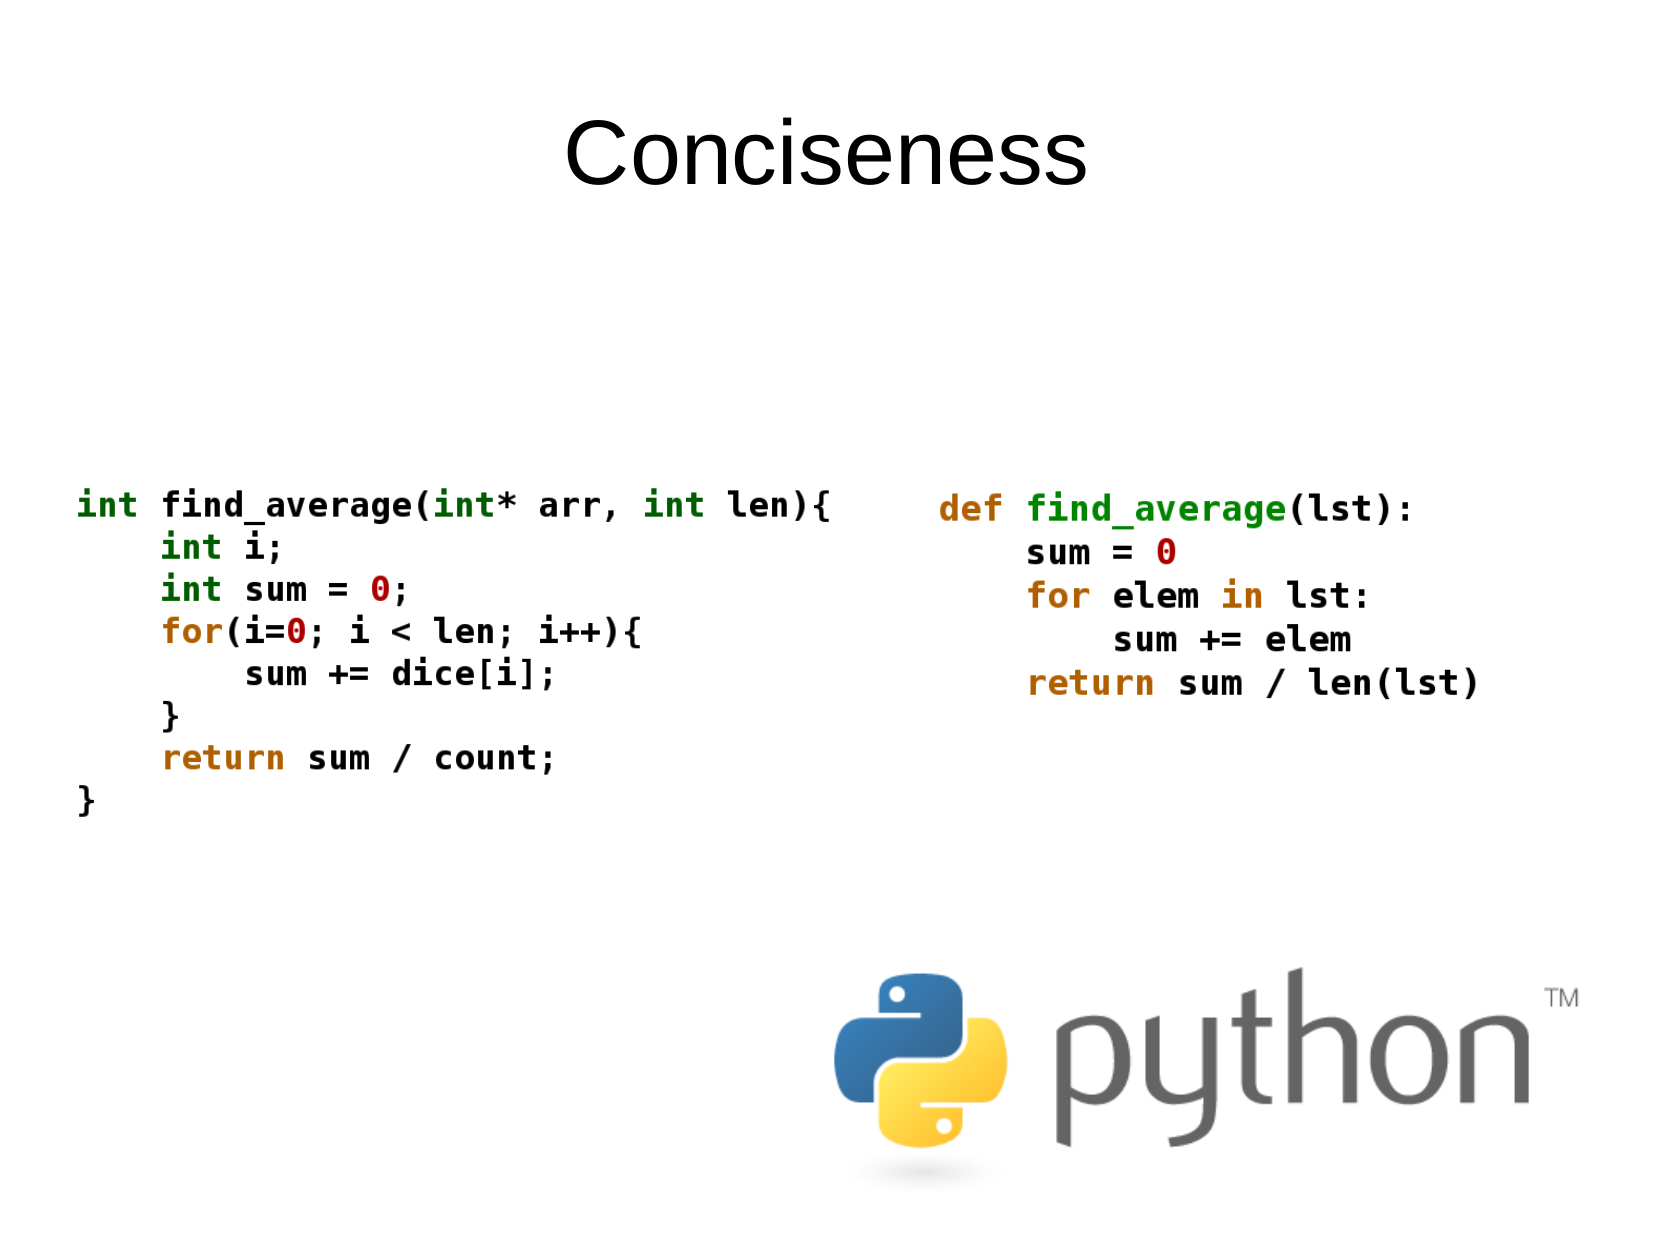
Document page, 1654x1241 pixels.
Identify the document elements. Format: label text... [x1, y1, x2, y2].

picture [937, 487, 1483, 710]
picture [711, 922, 1651, 1241]
picture [75, 483, 834, 821]
title Conciseness [82, 56, 1571, 250]
